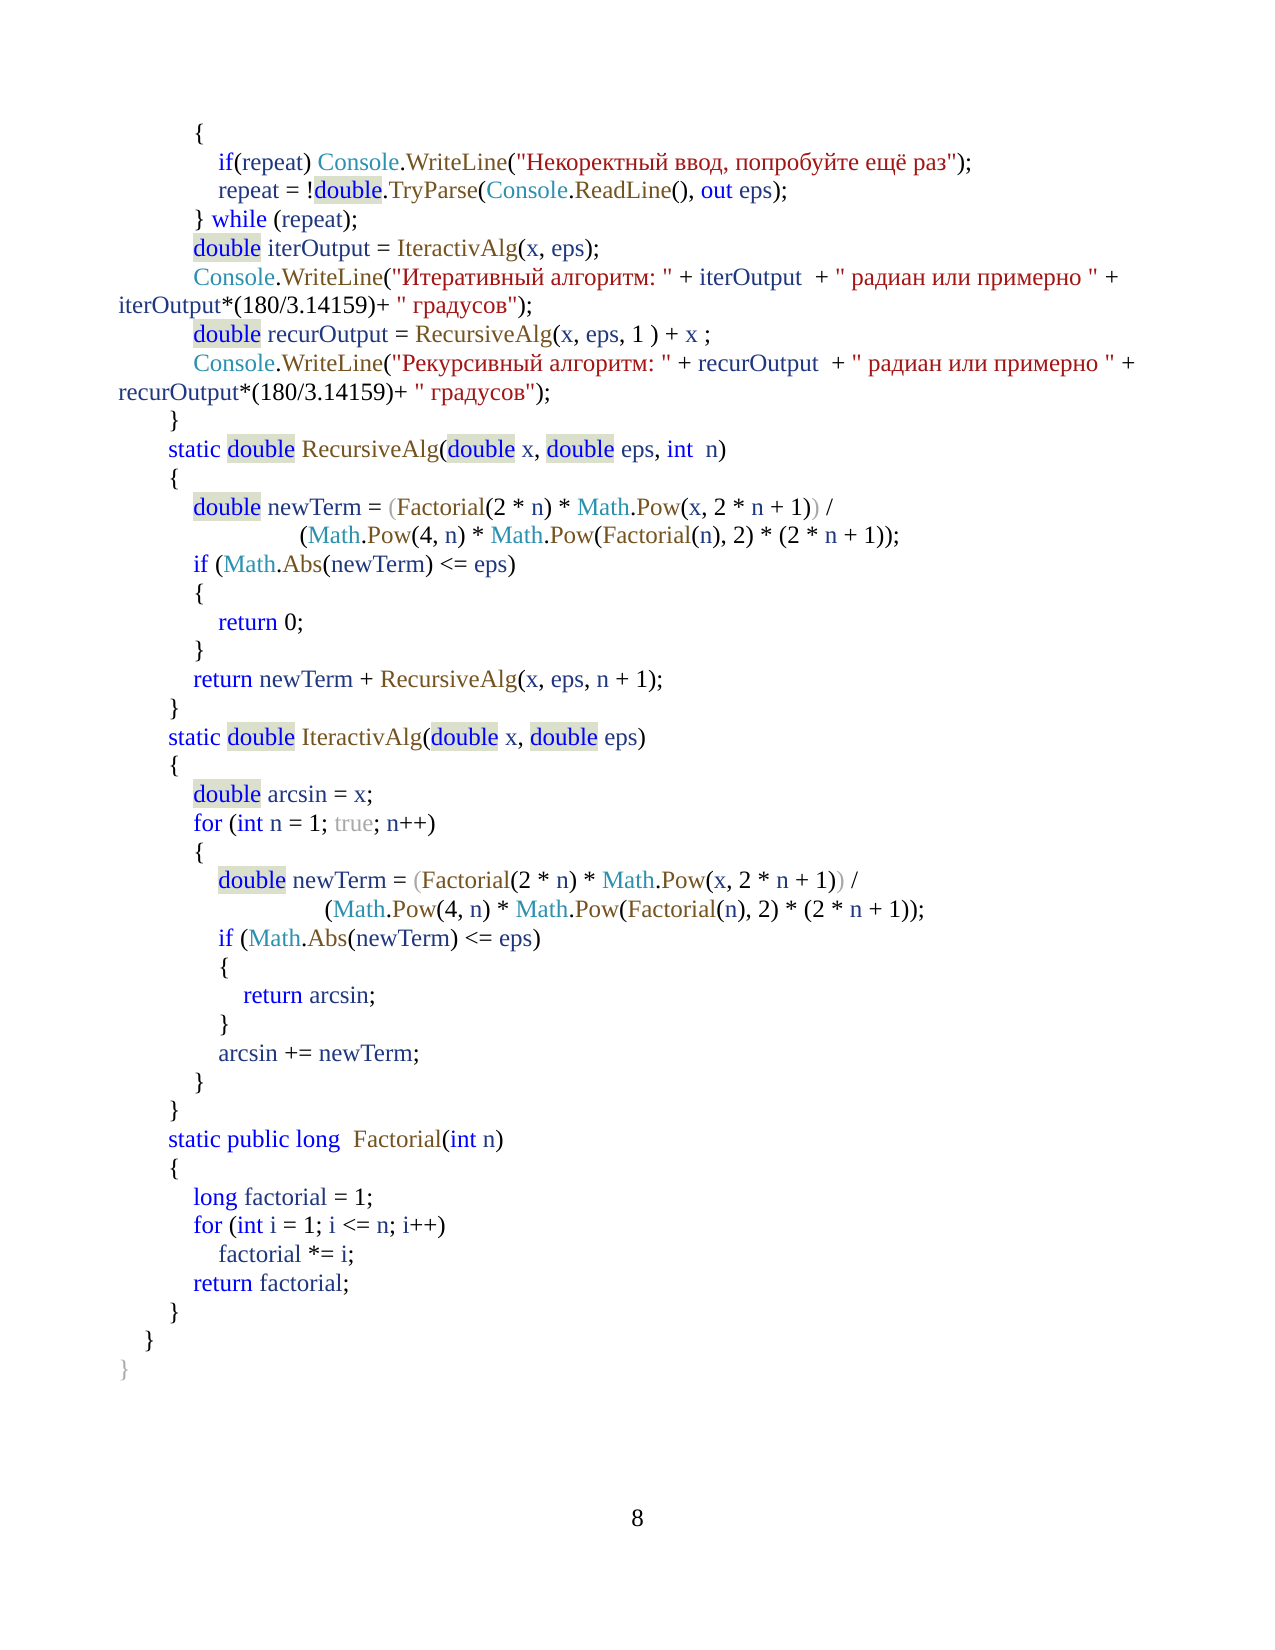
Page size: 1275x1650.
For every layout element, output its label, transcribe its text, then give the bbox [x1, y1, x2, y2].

text { if(repeat) Console.WriteLine("Некоректный ввод, попробуйте ещё раз"); repeat = !double.TryParse(Console.ReadLine(), out eps); } while (repeat); double iterOutput = IteractivAlg(x, eps); Console.WriteLine("Итеративный алгоритм: " + iterOutput + " радиан или примерно " + iterOutput*(180/3.14159)+ " градусов"); double recurOutput = RecursiveAlg(x, eps, 1 ) + x ; Console.WriteLine("Рекурсивный алгоритм: " + recurOutput + " радиан или примерно " + recurOutput*(180/3.14159)+ " градусов"); } static double RecursiveAlg(double x, double eps, int n) { double newTerm = (Factorial(2 * n) * Math.Pow(x, 2 * n + 1)) / (Math.Pow(4, n) * Math.Pow(Factorial(n), 2) * (2 * n + 1)); if (Math.Abs(newTerm) <= eps) { return 0; } return newTerm + RecursiveAlg(x, eps, n + 1); } static double IteractivAlg(double x, double eps) { double arcsin = x; for (int n = 1; true; n++) { double newTerm = (Factorial(2 * n) * Math.Pow(x, 2 * n + 1)) / (Math.Pow(4, n) * Math.Pow(Factorial(n), 2) * (2 * n + 1)); if (Math.Abs(newTerm) <= eps) { return arcsin; } arcsin += newTerm; } } static public long Factorial(int n) { long factorial = 1; for (int i = 1; i <= n; i++) factorial *= i; return factorial; } } } [118, 118, 1157, 1383]
